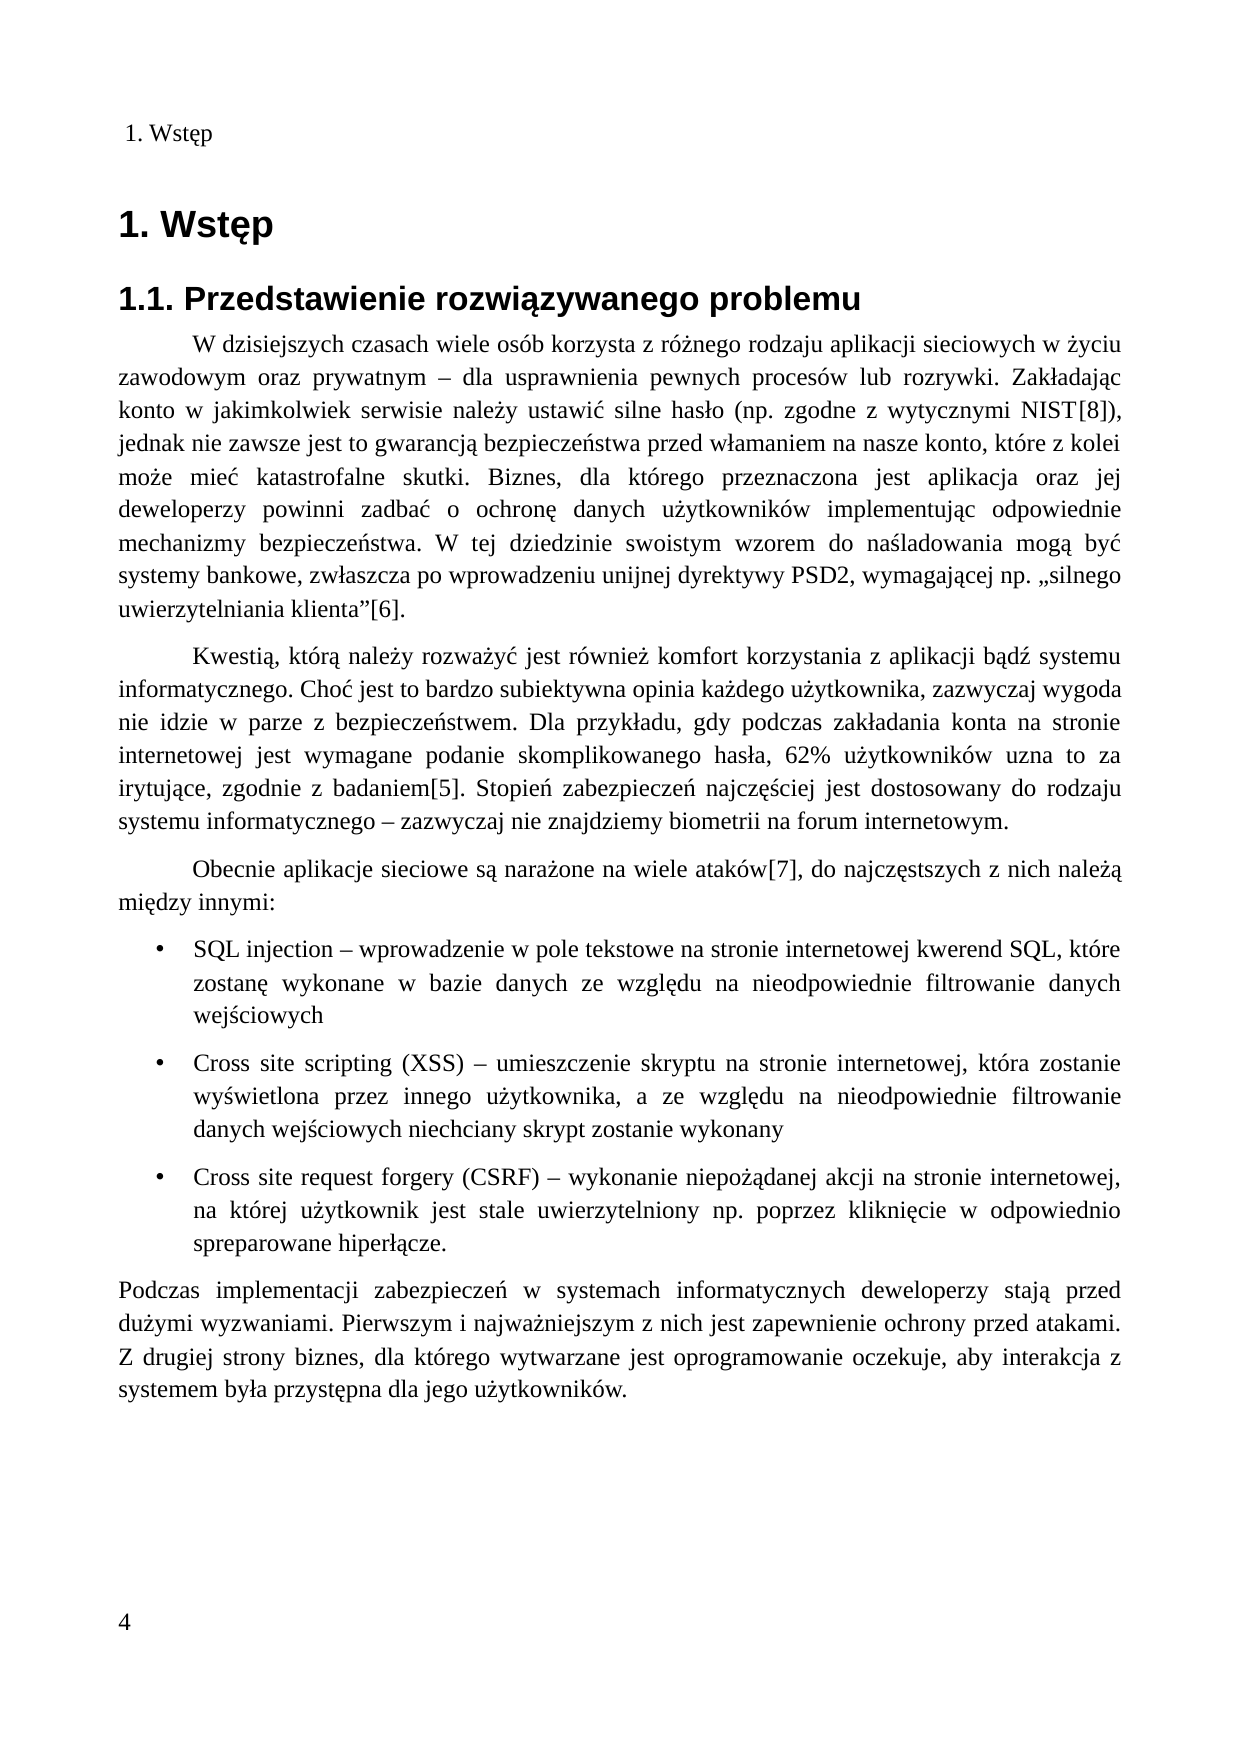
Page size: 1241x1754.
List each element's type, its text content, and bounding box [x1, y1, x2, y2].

subtitle 1. Wstęp [118, 201, 1122, 245]
list Cross site scripting (XSS) – umieszczenie skryptu na stronie internetowej, która zostanie wyświetlona przez innego użytkownika, a ze względu na nieodpowiednie filtrowanie danych wejściowych niechciany skrypt zostanie wykonany [156, 1048, 1122, 1143]
subtitle 1.1. Przedstawienie rozwiązywanego problemu [118, 278, 1122, 317]
text Obecnie aplikacje sieciowe są narażone na wiele ataków[7], do najczęstszych z nich należą między innymi: [118, 854, 1122, 916]
text Kwestią, którą należy rozważyć jest również komfort korzystania z aplikacji bądź systemu informatycznego. Choć jest to bardzo subiektywna opinia każdego użytkownika, zazwyczaj wygoda nie idzie w parze z bezpieczeństwem. Dla przykładu, gdy podczas zakładania konta na stronie internetowej jest wymagane podanie skomplikowanego hasła, 62% użytkowników uzna to za irytujące, zgodnie z badaniem[5]. Stopień zabezpieczeń najczęściej jest dostosowany do rodzaju systemu informatycznego – zazwyczaj nie znajdziemy biometrii na forum internetowym. [118, 641, 1122, 835]
list SQL injection – wprowadzenie w pole tekstowe na stronie internetowej kwerend SQL, które zostanę wykonane w bazie danych ze względu na nieodpowiednie filtrowanie danych wejściowych [156, 934, 1122, 1029]
text Podczas implementacji zabezpieczeń w systemach informatycznych deweloperzy stają przed dużymi wyzwaniami. Pierwszym i najważniejszym z nich jest zapewnienie ochrony przed atakami. Z drugiej strony biznes, dla którego wytwarzane jest oprogramowanie oczekuje, aby interakcja z systemem była przystępna dla jego użytkowników. [118, 1276, 1122, 1403]
list Cross site request forgery (CSRF) – wykonanie niepożądanej akcji na stronie internetowej, na której użytkownik jest stale uwierzytelniony np. poprzez kliknięcie w odpowiednio spreparowane hiperłącze. [156, 1162, 1122, 1257]
text W dzisiejszych czasach wiele osób korzysta z różnego rodzaju aplikacji sieciowych w życiu zawodowym oraz prywatnym – dla usprawnienia pewnych procesów lub rozrywki. Zakładając konto w jakimkolwiek serwisie należy ustawić silne hasło (np. zgodne z wytycznymi NIST[8]), jednak nie zawsze jest to gwarancją bezpieczeństwa przed włamaniem na nasze konto, które z kolei może mieć katastrofalne skutki. Biznes, dla którego przeznaczona jest aplikacja oraz jej deweloperzy powinni zadbać o ochronę danych użytkowników implementując odpowiednie mechanizmy bezpieczeństwa. W tej dziedzinie swoistym wzorem do naśladowania mogą być systemy bankowe, zwłaszcza po wprowadzeniu unijnej dyrektywy PSD2, wymagającej np. „silnego uwierzytelniania klienta”[6]. [118, 329, 1122, 622]
